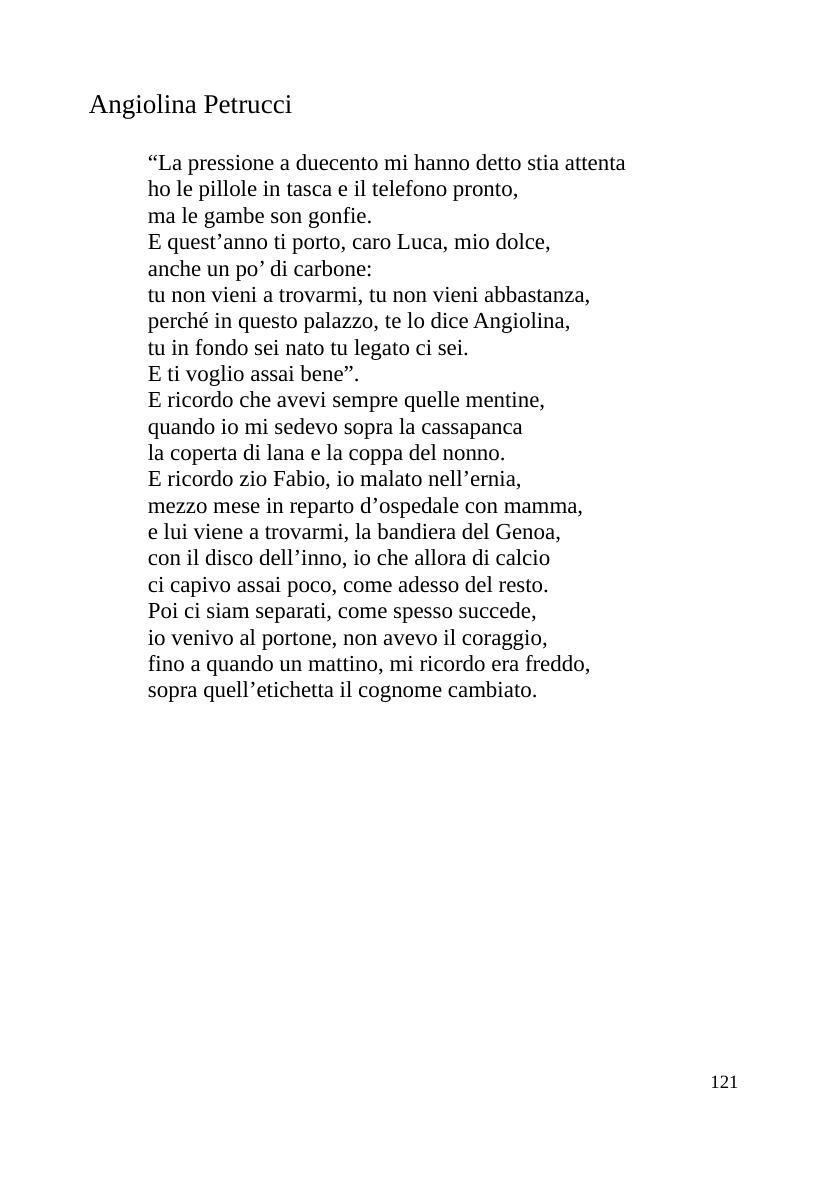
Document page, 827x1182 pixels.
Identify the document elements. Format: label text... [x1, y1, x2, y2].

text tu non vieni a trovarmi, tu non vieni abbastanza, [148, 281, 738, 307]
text e lui viene a trovarmi, la bandiera del Genoa, [148, 518, 738, 544]
text E ricordo zio Fabio, io malato nell’ernia, [148, 465, 738, 492]
text Poi ci siam separati, come spesso succede, [148, 597, 738, 623]
text anche un po’ di carbone: [148, 254, 738, 281]
text tu in fondo sei nato tu legato ci sei. [148, 334, 738, 360]
text Angiolina Petrucci [88, 88, 738, 120]
text ma le gambe son gonfie. [148, 202, 738, 228]
text con il disco dell’inno, io che allora di calcio [148, 544, 738, 571]
text E ricordo che avevi sempre quelle mentine, [148, 386, 738, 413]
text io venivo al portone, non avevo il coraggio, [148, 623, 738, 650]
text “La pressione a duecento mi hanno detto stia attenta [148, 149, 738, 176]
text E ti voglio assai bene”. [148, 360, 738, 386]
text mezzo mese in reparto d’ospedale con mamma, [148, 492, 738, 518]
text sopra quell’etichetta il cognome cambiato. [148, 676, 738, 703]
text fino a quando un mattino, mi ricordo era freddo, [148, 650, 738, 676]
text ci capivo assai poco, come adesso del resto. [148, 571, 738, 597]
text ho le pillole in tasca e il telefono pronto, [148, 176, 738, 202]
text quando io mi sedevo sopra la cassapanca [148, 413, 738, 439]
text E quest’anno ti porto, caro Luca, mio dolce, [148, 228, 738, 254]
text la coperta di lana e la coppa del nonno. [148, 439, 738, 465]
text perché in questo palazzo, te lo dice Angiolina, [148, 307, 738, 334]
